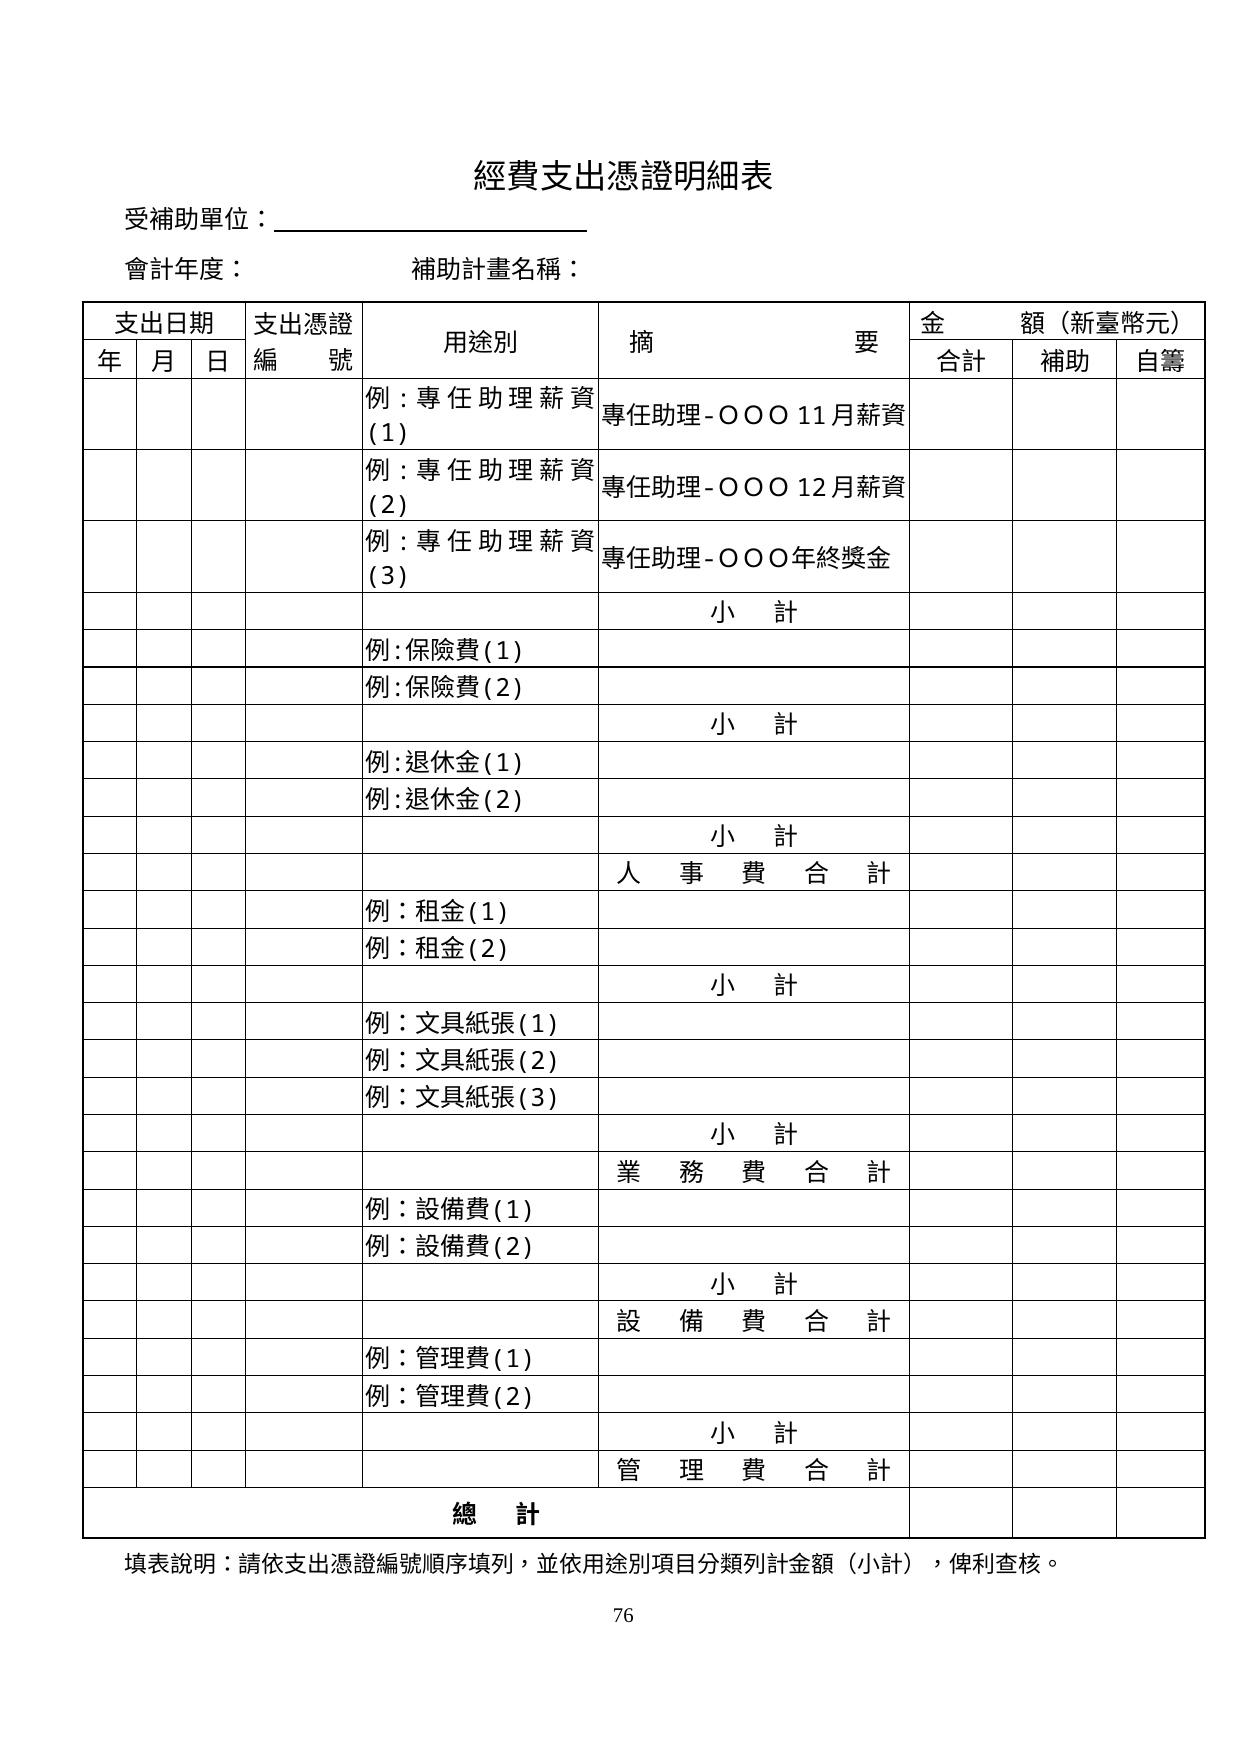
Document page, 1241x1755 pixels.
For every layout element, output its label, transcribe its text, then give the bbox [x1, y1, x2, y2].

table_cell [599, 1078, 909, 1114]
table_cell [910, 779, 1012, 816]
table_cell [910, 630, 1012, 666]
table_cell [137, 379, 191, 449]
table_cell [1117, 1152, 1204, 1188]
table_cell [192, 593, 245, 629]
table_cell 總 計 [84, 1488, 909, 1537]
table_cell [84, 1227, 136, 1263]
table_cell [363, 1413, 598, 1449]
table_cell [1013, 817, 1116, 853]
table_cell 補助 [1013, 340, 1116, 378]
table_cell [910, 521, 1012, 592]
table_cell [363, 1264, 598, 1300]
table_cell [137, 630, 191, 666]
table_cell [1117, 742, 1204, 778]
table_cell [1117, 1040, 1204, 1077]
table_cell [192, 1152, 245, 1188]
table_cell [599, 1190, 909, 1226]
table_cell [84, 929, 136, 965]
table_cell [599, 891, 909, 927]
table_cell [1013, 1301, 1116, 1338]
table_cell [1013, 854, 1116, 890]
table_cell 例:退休金(2) [363, 779, 598, 816]
table_cell [192, 1078, 245, 1114]
table_cell [137, 1152, 191, 1188]
table_cell [192, 1115, 245, 1151]
table_cell [1013, 1227, 1116, 1263]
table_cell [1117, 1488, 1204, 1537]
table_cell [1013, 1078, 1116, 1114]
table_cell [246, 1301, 362, 1338]
table_cell [246, 1190, 362, 1226]
table_cell [1013, 593, 1116, 629]
table_cell [910, 1040, 1012, 1077]
table_cell 專任助理-ＯＯＯ11月薪資 [599, 379, 909, 449]
table_cell [137, 1301, 191, 1338]
table_cell [192, 966, 245, 1002]
table_cell [192, 668, 245, 704]
table_cell [1117, 630, 1204, 666]
text 填表說明：請依支出憑證編號順序填列，並依用途別項目分類列計金額（小計），俾利查核。 [124, 1539, 1122, 1580]
table_cell [1117, 929, 1204, 965]
table_cell [246, 450, 362, 520]
table_cell 例：設備費(1) [363, 1190, 598, 1226]
table_cell [137, 1040, 191, 1077]
table_cell [137, 891, 191, 927]
table_cell [246, 1339, 362, 1375]
table_cell [910, 1190, 1012, 1226]
table_cell [910, 1003, 1012, 1039]
table_cell [192, 891, 245, 927]
table_cell [137, 668, 191, 704]
table_cell [910, 593, 1012, 629]
table_cell [137, 1078, 191, 1114]
table_cell [192, 1376, 245, 1412]
table_header 摘 要 [599, 303, 909, 378]
table_cell [192, 1003, 245, 1039]
table_cell 小 計 [599, 1115, 909, 1151]
table_cell [910, 742, 1012, 778]
table_cell [84, 1301, 136, 1338]
table_cell [1117, 1451, 1204, 1487]
table_cell 自籌 [1117, 340, 1204, 378]
table_cell [137, 1376, 191, 1412]
table_cell [1117, 668, 1204, 704]
table_cell [1117, 1301, 1204, 1338]
table_cell [137, 1003, 191, 1039]
table_cell [84, 779, 136, 816]
table_cell [192, 1227, 245, 1263]
table_cell [1117, 450, 1204, 520]
table_cell [246, 854, 362, 890]
table_cell [246, 1451, 362, 1487]
table_cell [910, 817, 1012, 853]
table_cell 例:保險費(1) [363, 630, 598, 666]
table_cell 例：文具紙張(1) [363, 1003, 598, 1039]
table_cell 設 備 費 合 計 [599, 1301, 909, 1338]
table_cell [599, 668, 909, 704]
table_cell [1117, 521, 1204, 592]
table_header 金 額（新臺幣元） [910, 303, 1204, 339]
table_cell [192, 521, 245, 592]
table_cell [246, 1040, 362, 1077]
table_cell [910, 1115, 1012, 1151]
table_cell [910, 1152, 1012, 1188]
table_cell 年 [84, 340, 136, 378]
table_cell [910, 705, 1012, 741]
table_cell [1013, 1040, 1116, 1077]
table_cell [84, 1078, 136, 1114]
table_cell [246, 929, 362, 965]
table_cell [246, 705, 362, 741]
table_cell [1013, 1115, 1116, 1151]
table_cell [246, 1227, 362, 1263]
table_cell [910, 379, 1012, 449]
table_cell [246, 1376, 362, 1412]
table_cell [1013, 1451, 1116, 1487]
table_cell [910, 668, 1012, 704]
table_cell [84, 593, 136, 629]
table_cell [1013, 1264, 1116, 1300]
table_cell 專任助理-ＯＯＯ12月薪資 [599, 450, 909, 520]
table_cell [84, 1339, 136, 1375]
table_cell 管 理 費 合 計 [599, 1451, 909, 1487]
table_cell [1013, 668, 1116, 704]
text 經費支出憑證明細表 [124, 163, 1122, 195]
table_cell [84, 1413, 136, 1449]
table_cell [1013, 450, 1116, 520]
table_cell [192, 1040, 245, 1077]
table_cell [1117, 593, 1204, 629]
table_cell [1117, 1078, 1204, 1114]
table_cell [599, 1227, 909, 1263]
table_cell [192, 630, 245, 666]
table_cell 小 計 [599, 817, 909, 853]
table_cell [137, 593, 191, 629]
table_cell [1013, 929, 1116, 965]
table_cell [363, 1115, 598, 1151]
table_cell [599, 1339, 909, 1375]
table_cell [599, 630, 909, 666]
table_cell [1013, 1376, 1116, 1412]
table_cell [246, 891, 362, 927]
table_cell [84, 1451, 136, 1487]
table_cell [363, 705, 598, 741]
table_cell [1013, 1339, 1116, 1375]
table_cell [137, 1115, 191, 1151]
table_cell [84, 705, 136, 741]
table_cell [84, 1152, 136, 1188]
table_cell [84, 1040, 136, 1077]
table_cell [246, 817, 362, 853]
table_cell [363, 966, 598, 1002]
table_cell [137, 1227, 191, 1263]
table_cell [137, 1339, 191, 1375]
table_cell [599, 1040, 909, 1077]
table_cell [363, 1152, 598, 1188]
table_cell [84, 379, 136, 449]
table_cell [363, 1301, 598, 1338]
table_cell [1117, 1115, 1204, 1151]
table_cell 月 [137, 340, 191, 378]
table_cell 小 計 [599, 966, 909, 1002]
table_cell [246, 1115, 362, 1151]
table_cell [246, 668, 362, 704]
table_cell 例:專任助理薪資(3) [363, 521, 598, 592]
table_cell [84, 966, 136, 1002]
table_cell [84, 817, 136, 853]
table_cell 人 事 費 合 計 [599, 854, 909, 890]
table_cell [910, 1264, 1012, 1300]
table_cell [1117, 1413, 1204, 1449]
table_cell [1117, 379, 1204, 449]
table_cell [1117, 854, 1204, 890]
table_cell [910, 1451, 1012, 1487]
table_cell [246, 1003, 362, 1039]
table_cell [1117, 817, 1204, 853]
table_cell [84, 1376, 136, 1412]
table_cell [84, 854, 136, 890]
table_cell [910, 450, 1012, 520]
table_cell 小 計 [599, 593, 909, 629]
table_cell [910, 854, 1012, 890]
table_cell [1117, 779, 1204, 816]
table_cell [1013, 379, 1116, 449]
table_cell [1013, 521, 1116, 592]
table_cell [599, 742, 909, 778]
table_cell [192, 1301, 245, 1338]
table_cell [1117, 1264, 1204, 1300]
table_cell [192, 1190, 245, 1226]
table_cell [599, 929, 909, 965]
table_cell [137, 1451, 191, 1487]
table_cell 例:保險費(2) [363, 668, 598, 704]
table_cell 合計 [910, 340, 1012, 378]
table_cell 小 計 [599, 1264, 909, 1300]
table_cell [363, 817, 598, 853]
table_cell 日 [192, 340, 245, 378]
table_cell 例:退休金(1) [363, 742, 598, 778]
table_cell [84, 630, 136, 666]
table_cell [84, 1003, 136, 1039]
table_cell [192, 1264, 245, 1300]
table_cell [1013, 705, 1116, 741]
table_cell 例：租金(1) [363, 891, 598, 927]
table_cell [1013, 891, 1116, 927]
table_header 支出日期 [84, 303, 245, 339]
table_header 支出憑證 編 號 [246, 303, 362, 378]
table_header 用途別 [363, 303, 598, 378]
table_cell [599, 1003, 909, 1039]
table_cell [137, 929, 191, 965]
table_cell [137, 779, 191, 816]
table_cell 小 計 [599, 1413, 909, 1449]
table_cell [137, 521, 191, 592]
table_cell [1013, 1488, 1116, 1537]
text 會計年度： 補助計畫名稱： [124, 236, 1122, 288]
table_cell [910, 1227, 1012, 1263]
table_cell 例：文具紙張(3) [363, 1078, 598, 1114]
table_cell [246, 1264, 362, 1300]
table_cell 業 務 費 合 計 [599, 1152, 909, 1188]
table_cell [910, 1488, 1012, 1537]
table_cell [84, 742, 136, 778]
table_cell [246, 1078, 362, 1114]
table_cell [246, 521, 362, 592]
table_cell [192, 1413, 245, 1449]
table_cell [1117, 891, 1204, 927]
table_cell [192, 929, 245, 965]
table_cell [1117, 1227, 1204, 1263]
table_cell [137, 966, 191, 1002]
table_cell [1117, 1190, 1204, 1226]
table_cell [1117, 705, 1204, 741]
table_cell [137, 1264, 191, 1300]
table_cell [137, 1190, 191, 1226]
table_cell [84, 450, 136, 520]
table_cell 例：設備費(2) [363, 1227, 598, 1263]
table_cell 例：管理費(2) [363, 1376, 598, 1412]
table_cell [192, 705, 245, 741]
table_cell [192, 817, 245, 853]
table_cell [1013, 966, 1116, 1002]
table_cell [137, 1413, 191, 1449]
table_cell [137, 705, 191, 741]
table_cell [1013, 779, 1116, 816]
table_cell 例：管理費(1) [363, 1339, 598, 1375]
table_cell [84, 521, 136, 592]
table_cell [599, 1376, 909, 1412]
table_cell [1117, 966, 1204, 1002]
table_cell [137, 854, 191, 890]
table_cell [910, 1301, 1012, 1338]
table_cell [1013, 1152, 1116, 1188]
table_cell [1013, 1190, 1116, 1226]
table_cell [363, 593, 598, 629]
table_cell [910, 1078, 1012, 1114]
table_cell 例:專任助理薪資(1) [363, 379, 598, 449]
table_cell [192, 779, 245, 816]
table_cell [246, 1413, 362, 1449]
table_cell [192, 1339, 245, 1375]
table_cell [1117, 1339, 1204, 1375]
table_cell 例：文具紙張(2) [363, 1040, 598, 1077]
table_cell 例：租金(2) [363, 929, 598, 965]
table_cell [1013, 1003, 1116, 1039]
table_cell [1013, 1413, 1116, 1449]
table_cell [84, 668, 136, 704]
text 受補助單位： [124, 195, 1122, 236]
table_cell [84, 1264, 136, 1300]
table_cell [1117, 1376, 1204, 1412]
table_cell [910, 1339, 1012, 1375]
table_cell [246, 779, 362, 816]
table_cell [84, 1190, 136, 1226]
table_cell [192, 854, 245, 890]
table_cell 例:專任助理薪資(2) [363, 450, 598, 520]
table_cell [910, 966, 1012, 1002]
table_cell 小 計 [599, 705, 909, 741]
table_cell [192, 450, 245, 520]
table_cell [246, 966, 362, 1002]
table_cell [910, 929, 1012, 965]
table_cell [84, 891, 136, 927]
table_cell [192, 742, 245, 778]
table_cell [1117, 1003, 1204, 1039]
table_cell [1013, 630, 1116, 666]
table_cell [910, 891, 1012, 927]
table_cell [246, 379, 362, 449]
table_cell [246, 593, 362, 629]
table_cell [246, 630, 362, 666]
table_cell [1013, 742, 1116, 778]
table_cell [137, 450, 191, 520]
table_cell [363, 854, 598, 890]
table_cell [246, 742, 362, 778]
table_cell [192, 1451, 245, 1487]
table_cell [910, 1376, 1012, 1412]
table_cell [246, 1152, 362, 1188]
table_cell [192, 379, 245, 449]
table_cell [137, 817, 191, 853]
table_cell [599, 779, 909, 816]
table_cell 專任助理-ＯＯＯ年終獎金 [599, 521, 909, 592]
table_cell [84, 1115, 136, 1151]
table_cell [137, 742, 191, 778]
table_cell [363, 1451, 598, 1487]
table_cell [910, 1413, 1012, 1449]
